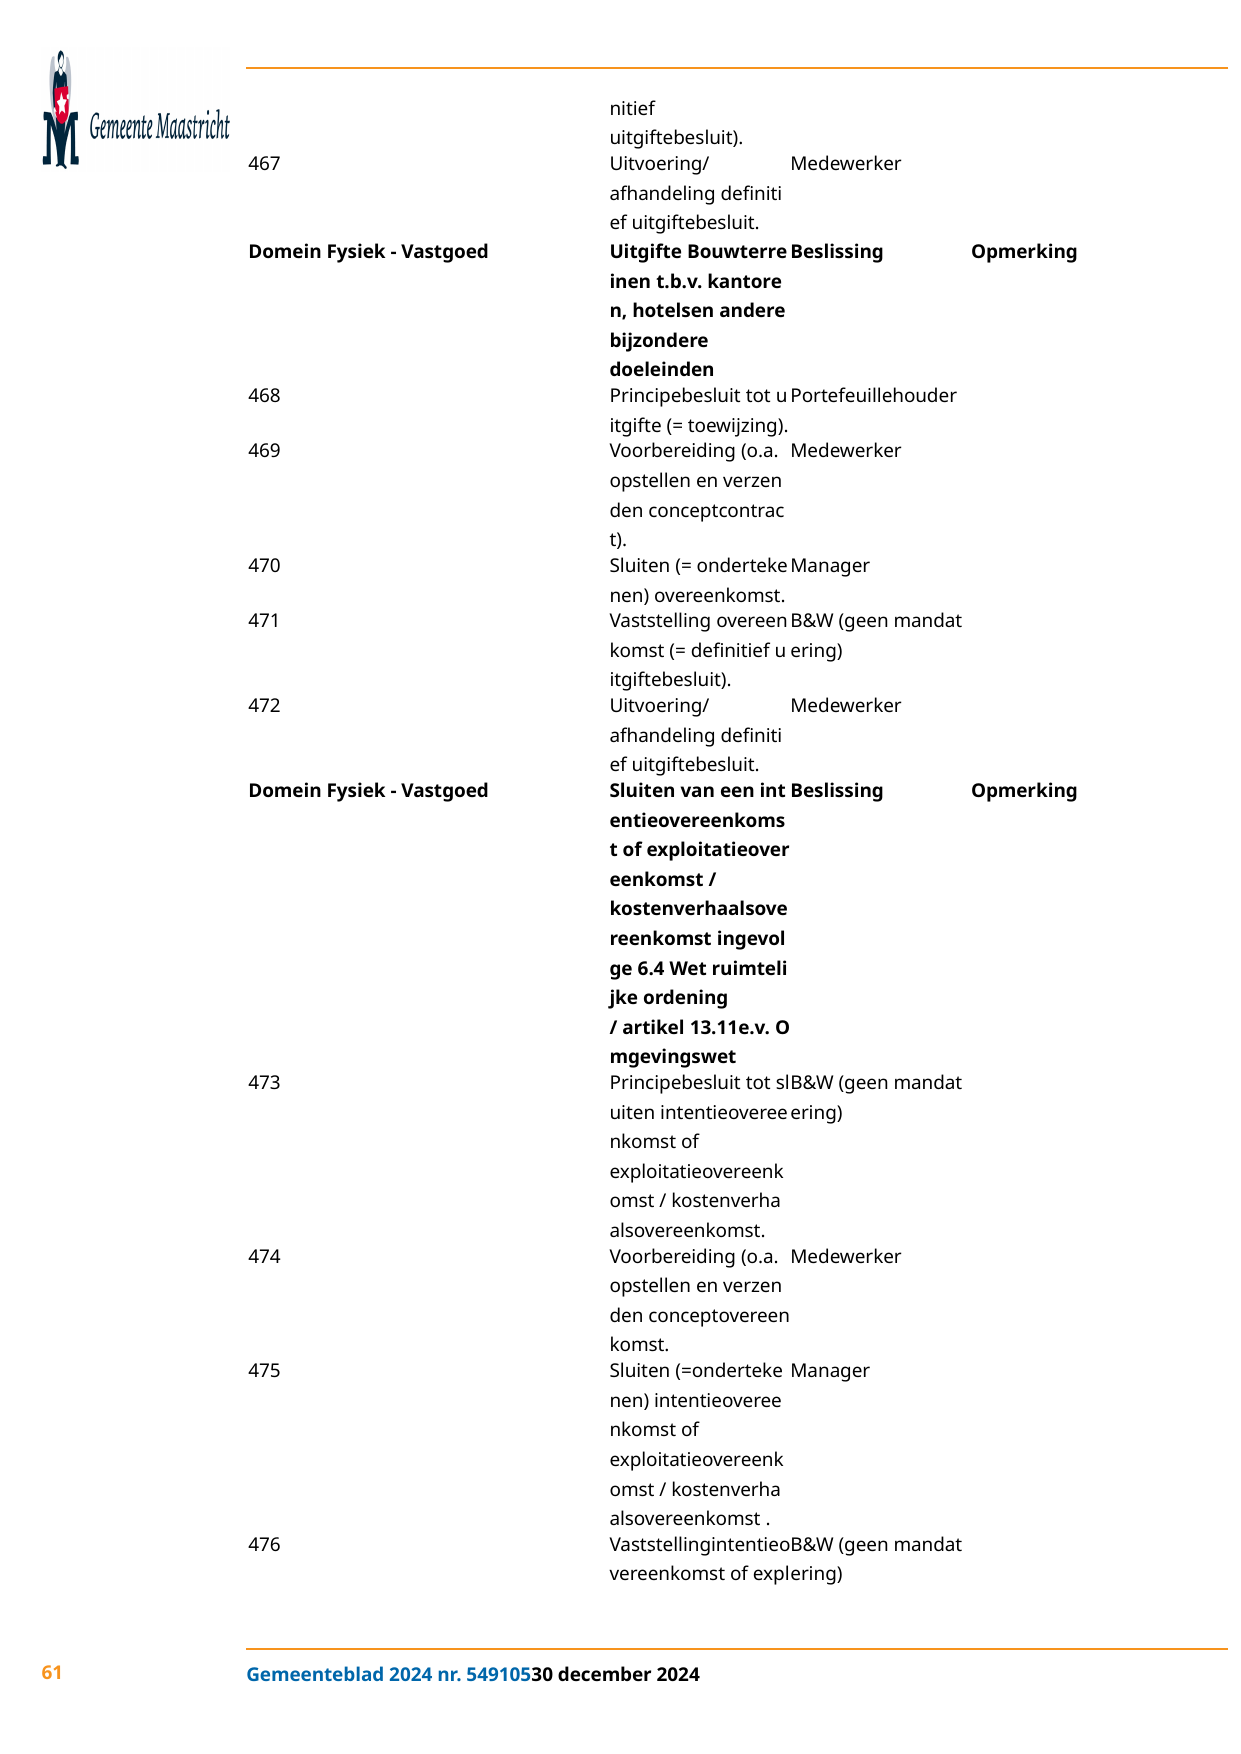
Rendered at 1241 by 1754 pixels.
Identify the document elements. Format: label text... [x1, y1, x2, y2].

table_cell [248, 95, 429, 150]
table_cell Manager [790, 1358, 971, 1531]
table_cell [429, 1531, 609, 1586]
table_cell Beslissing [790, 777, 971, 1069]
table_cell nitief uitgiftebesluit). [609, 95, 790, 150]
table_cell Uitvoering/afhandeling definitief uitgiftebesluit. [609, 693, 790, 777]
table_cell Voorbereiding (o.a. opstellen en verzenden conceptovereenkomst. [609, 1243, 790, 1357]
table_header Domein Fysiek - Vastgoed [248, 238, 609, 382]
table_header Beslissing [790, 238, 971, 382]
table_cell Manager [790, 552, 971, 607]
table_cell [971, 95, 1152, 150]
table_cell Medewerker [790, 1243, 971, 1357]
table_header Opmerking [971, 238, 1152, 382]
table_cell 474 [248, 1243, 429, 1357]
table_cell B&W (geen mandatering) [790, 1531, 971, 1586]
table_cell [971, 1069, 1152, 1243]
picture [41, 47, 231, 172]
table_cell B&W (geen mandatering) [790, 608, 971, 692]
table_cell Domein Fysiek - Vastgoed [248, 777, 609, 1069]
table_cell Portefeuillehouder [790, 383, 971, 438]
table_cell [971, 438, 1152, 552]
table_cell Vaststelling overeenkomst (= definitief uitgiftebesluit). [609, 608, 790, 692]
table_cell [429, 95, 609, 150]
table_cell 472 [248, 693, 429, 777]
table_cell 469 [248, 438, 429, 552]
table_cell Uitvoering/afhandeling definitief uitgiftebesluit. [609, 150, 790, 235]
table_cell [971, 383, 1152, 438]
table_cell [429, 1243, 609, 1357]
table_cell [429, 383, 609, 438]
table_cell [971, 552, 1152, 607]
table_cell 468 [248, 383, 429, 438]
table_cell Sluiten (=ondertekenen) intentieovereenkomst of exploitatieovereenkomst / kostenverhaalsovereenkomst . [609, 1358, 790, 1531]
table_cell [429, 1358, 609, 1531]
table_cell Vaststellingintentieovereenkomst of expl [609, 1531, 790, 1586]
table_cell Principebesluit tot uitgifte (= toewijzing). [609, 383, 790, 438]
table_cell 473 [248, 1069, 429, 1243]
table_cell Sluiten van een intentieovereenkomst of exploitatieovereenkomst / kostenverhaalsovereenkomst ingevolge 6.4 Wet ruimtelijke ordening / artikel 13.11e.v. Omgevingswet [609, 777, 790, 1069]
table_cell Medewerker [790, 438, 971, 552]
table_cell Principebesluit tot sluiten intentieovereenkomst of exploitatieovereenkomst / kostenverhaalsovereenkomst. [609, 1069, 790, 1243]
table_cell 476 [248, 1531, 429, 1586]
table_cell [429, 438, 609, 552]
table_cell [971, 608, 1152, 692]
table_cell B&W (geen mandatering) [790, 1069, 971, 1243]
table_cell [971, 693, 1152, 777]
table_cell [429, 150, 609, 235]
table_cell 467 [248, 150, 429, 235]
table_cell [429, 693, 609, 777]
table_cell Opmerking [971, 777, 1152, 1069]
table_cell 475 [248, 1358, 429, 1531]
table_cell [971, 1358, 1152, 1531]
table_cell Voorbereiding (o.a. opstellen en verzenden conceptcontract). [609, 438, 790, 552]
table_cell [429, 552, 609, 607]
table_cell [971, 150, 1152, 235]
table_cell Medewerker [790, 693, 971, 777]
table_cell [429, 608, 609, 692]
table_cell Sluiten (= ondertekenen) overeenkomst. [609, 552, 790, 607]
table_cell [971, 1531, 1152, 1586]
table_cell [429, 1069, 609, 1243]
table_cell Medewerker [790, 150, 971, 235]
table_header Uitgifte Bouwterreinen t.b.v. kantoren, hotelsen andere bijzondere doeleinden [609, 238, 790, 382]
table_cell [971, 1243, 1152, 1357]
table_cell 471 [248, 608, 429, 692]
table_cell 470 [248, 552, 429, 607]
table_cell [790, 95, 971, 150]
